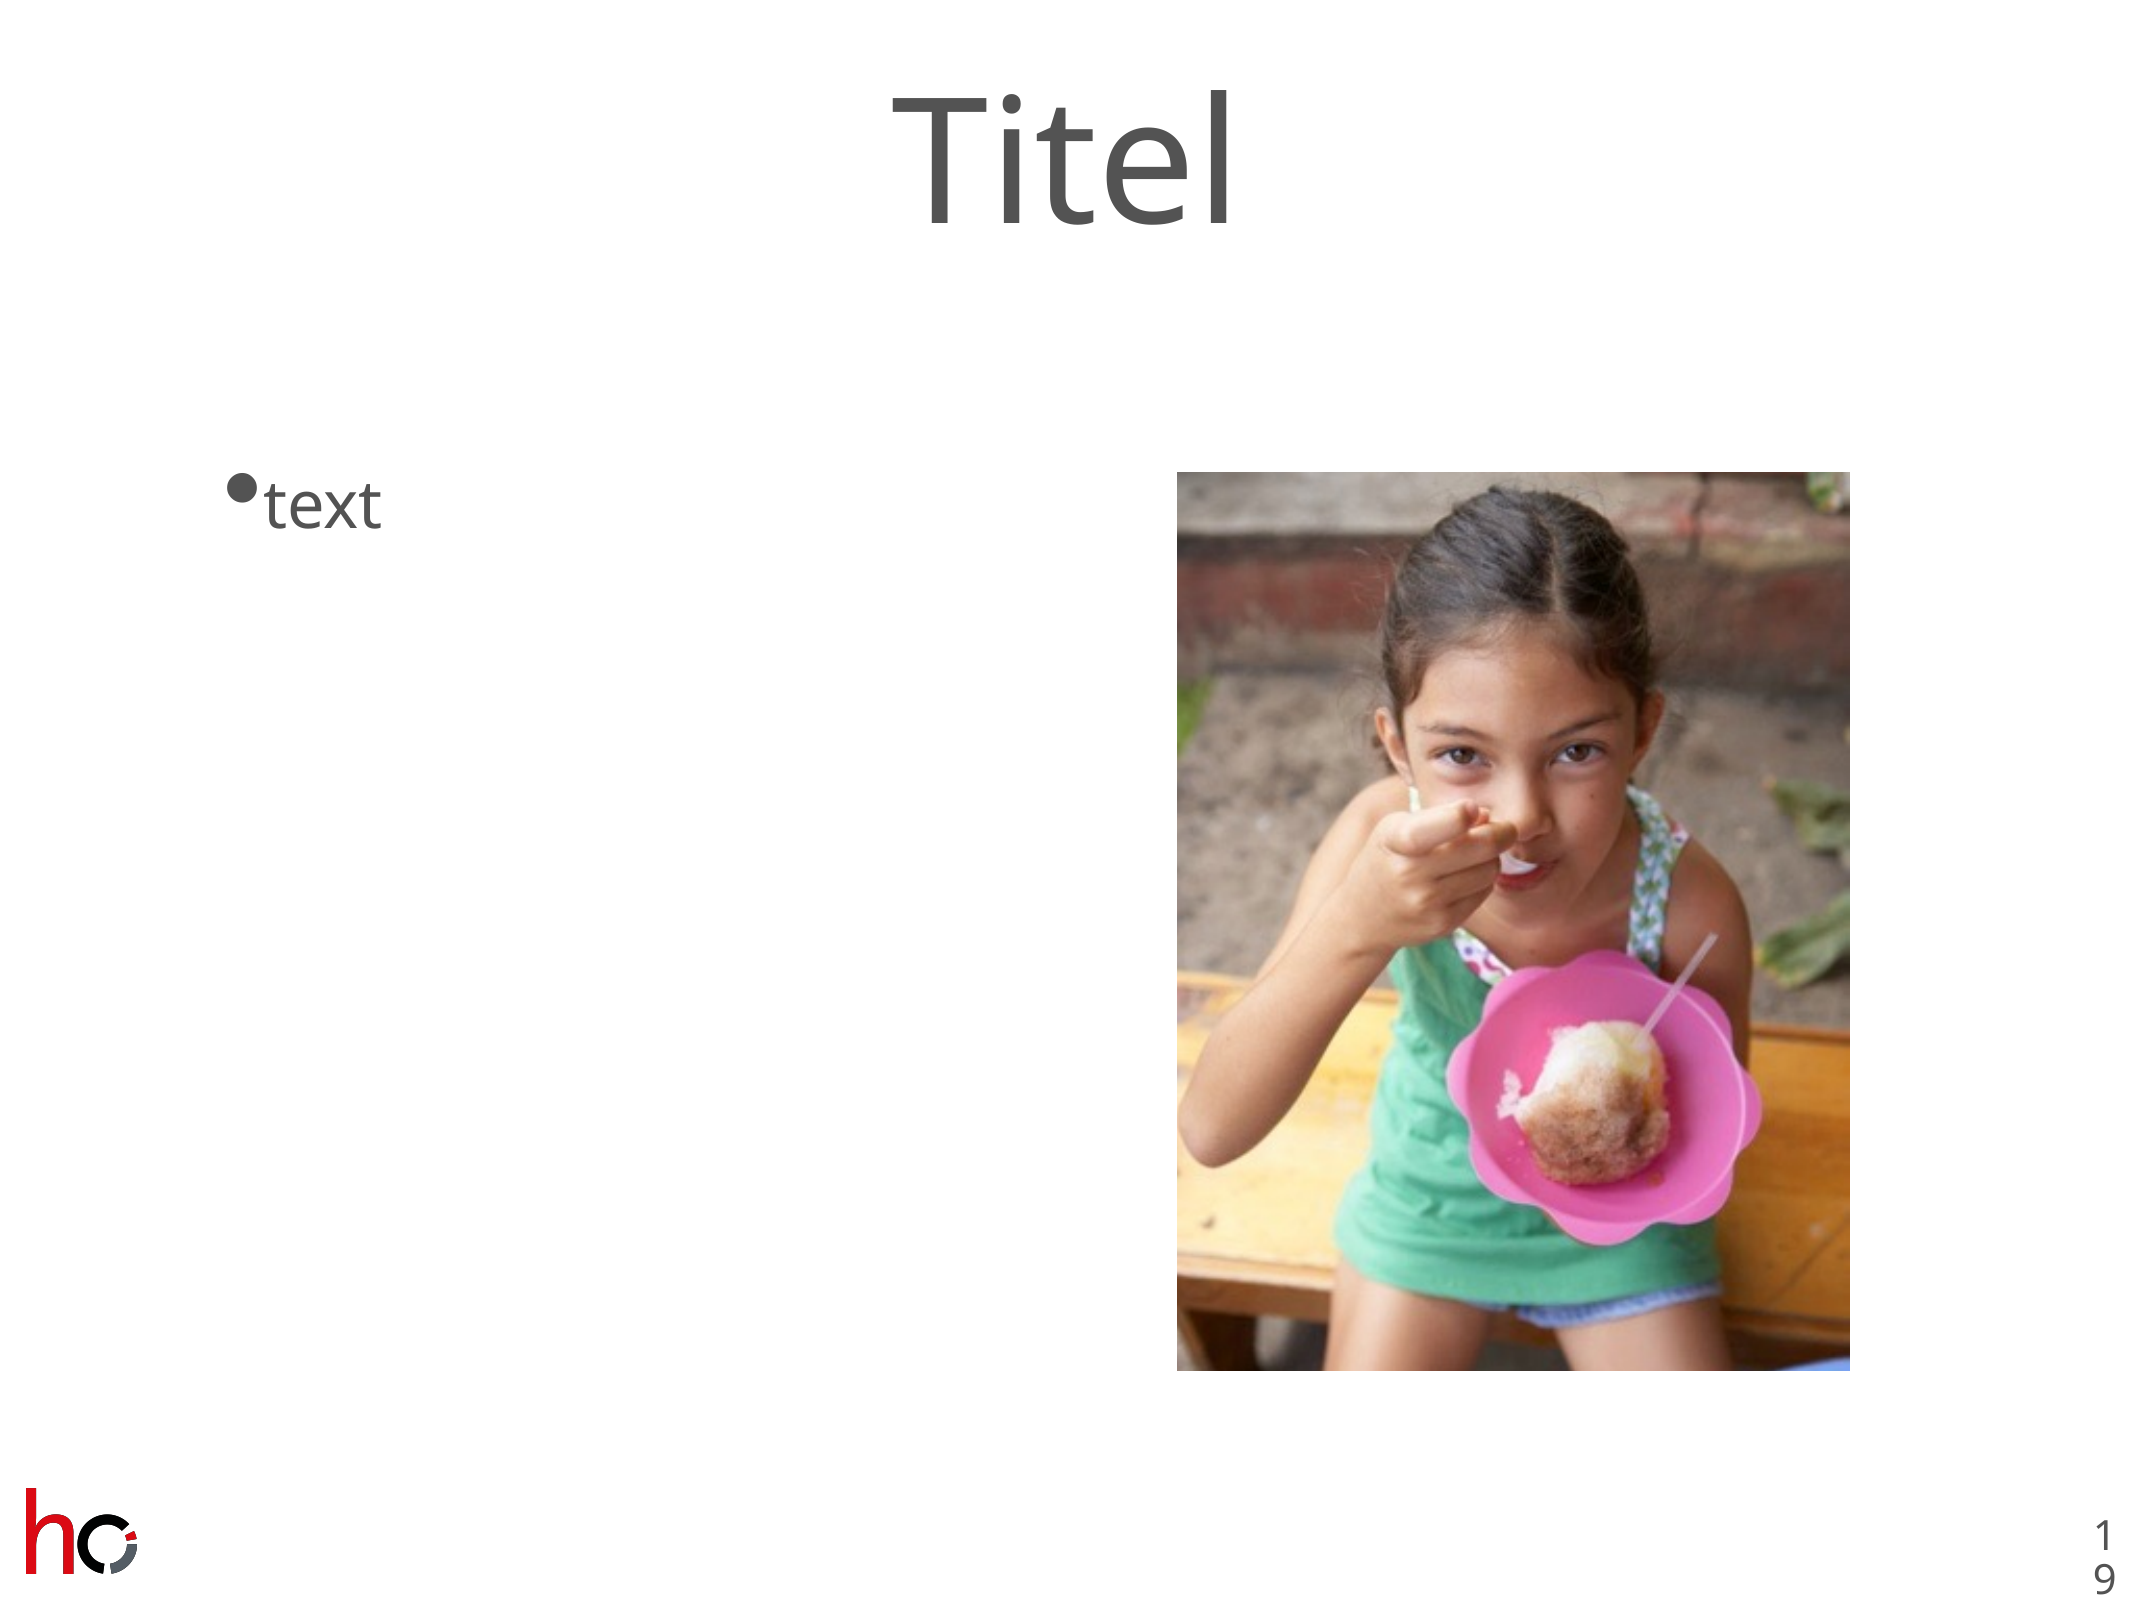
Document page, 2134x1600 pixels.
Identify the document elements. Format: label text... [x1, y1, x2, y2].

list text [208, 454, 1036, 1392]
title Titel [208, 41, 1925, 442]
picture [1177, 472, 1850, 1371]
text_box [2078, 1497, 2127, 1569]
